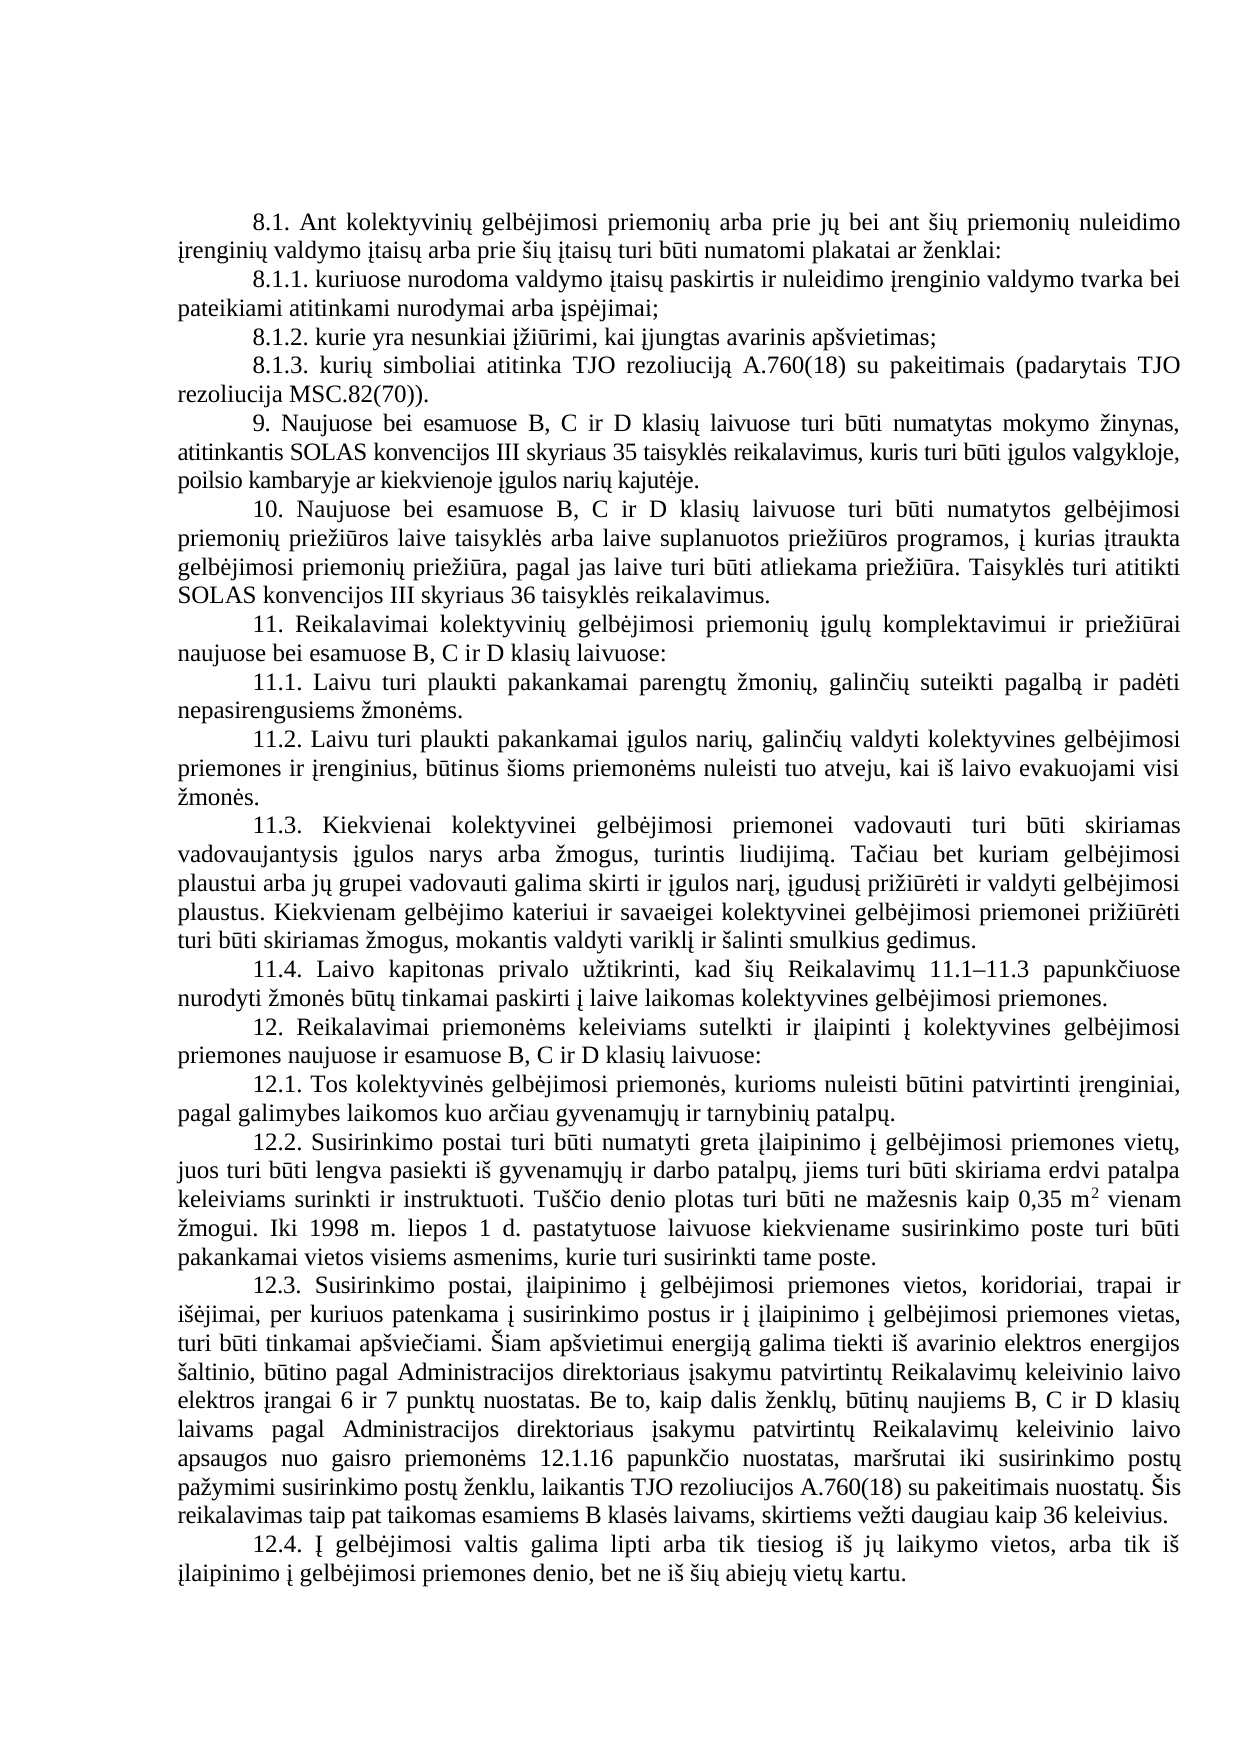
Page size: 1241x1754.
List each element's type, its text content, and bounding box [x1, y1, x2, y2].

text 11.3. Kiekvienai kolektyvinei gelbėjimosi priemonei vadovauti turi būti skiriamas vadovaujantysis įgulos narys arba žmogus, turintis liudijimą. Tačiau bet kuriam gelbėjimosi plaustui arba jų grupei vadovauti galima skirti ir įgulos narį, įgudusį prižiūrėti ir valdyti gelbėjimosi plaustus. Kiekvienam gelbėjimo kateriui ir savaeigei kolektyvinei gelbėjimosi priemonei prižiūrėti turi būti skiriamas žmogus, mokantis valdyti variklį ir šalinti smulkius gedimus. [177, 810, 1181, 954]
text 11. Reikalavimai kolektyvinių gelbėjimosi priemonių įgulų komplektavimui ir priežiūrai naujuose bei esamuose B, C ir D klasių laivuose: [177, 609, 1181, 667]
text 11.1. Laivu turi plaukti pakankamai parengtų žmonių, galinčių suteikti pagalbą ir padėti nepasirengusiems žmonėms. [177, 667, 1181, 724]
text 8.1.1. kuriuose nurodoma valdymo įtaisų paskirtis ir nuleidimo įrenginio valdymo tvarka bei pateikiami atitinkami nurodymai arba įspėjimai; [177, 264, 1181, 322]
text 11.4. Laivo kapitonas privalo užtikrinti, kad šių Reikalavimų 11.1–11.3 papunkčiuose nurodyti žmonės būtų tinkamai paskirti į laive laikomas kolektyvines gelbėjimosi priemones. [177, 954, 1181, 1012]
text 8.1.3. kurių simboliai atitinka TJO rezoliuciją A.760(18) su pakeitimais (padarytais TJO rezoliucija MSC.82(70)). [177, 350, 1181, 408]
text 11.2. Laivu turi plaukti pakankamai įgulos narių, galinčių valdyti kolektyvines gelbėjimosi priemones ir įrenginius, būtinus šioms priemonėms nuleisti tuo atveju, kai iš laivo evakuojami visi žmonės. [177, 724, 1181, 810]
text 10. Naujuose bei esamuose B, C ir D klasių laivuose turi būti numatytos gelbėjimosi priemonių priežiūros laive taisyklės arba laive suplanuotos priežiūros programos, į kurias įtraukta gelbėjimosi priemonių priežiūra, pagal jas laive turi būti atliekama priežiūra. Taisyklės turi atitikti SOLAS konvencijos III skyriaus 36 taisyklės reikalavimus. [177, 494, 1181, 609]
text 8.1.2. kurie yra nesunkiai įžiūrimi, kai įjungtas avarinis apšvietimas; [177, 322, 1181, 350]
text 9. Naujuose bei esamuose B, C ir D klasių laivuose turi būti numatytas mokymo žinynas, atitinkantis SOLAS konvencijos III skyriaus 35 taisyklės reikalavimus, kuris turi būti įgulos valgykloje, poilsio kambaryje ar kiekvienoje įgulos narių kajutėje. [177, 408, 1181, 494]
text 12.1. Tos kolektyvinės gelbėjimosi priemonės, kurioms nuleisti būtini patvirtinti įrenginiai, pagal galimybes laikomos kuo arčiau gyvenamųjų ir tarnybinių patalpų. [177, 1069, 1181, 1127]
text 8.1. Ant kolektyvinių gelbėjimosi priemonių arba prie jų bei ant šių priemonių nuleidimo įrenginių valdymo įtaisų arba prie šių įtaisų turi būti numatomi plakatai ar ženklai: [177, 207, 1181, 264]
text 12.2. Susirinkimo postai turi būti numatyti greta įlaipinimo į gelbėjimosi priemones vietų, juos turi būti lengva pasiekti iš gyvenamųjų ir darbo patalpų, jiems turi būti skiriama erdvi patalpa keleiviams surinkti ir instruktuoti. Tuščio denio plotas turi būti ne mažesnis kaip 0,35 m2 vienam žmogui. Iki 1998 m. liepos 1 d. pastatytuose laivuose kiekviename susirinkimo poste turi būti pakankamai vietos visiems asmenims, kurie turi susirinkti tame poste. [177, 1127, 1181, 1270]
text 12.3. Susirinkimo postai, įlaipinimo į gelbėjimosi priemones vietos, koridoriai, trapai ir išėjimai, per kuriuos patenkama į susirinkimo postus ir į įlaipinimo į gelbėjimosi priemones vietas, turi būti tinkamai apšviečiami. Šiam apšvietimui energiją galima tiekti iš avarinio elektros energijos šaltinio, būtino pagal Administracijos direktoriaus įsakymu patvirtintų Reikalavimų keleivinio laivo elektros įrangai 6 ir 7 punktų nuostatas. Be to, kaip dalis ženklų, būtinų naujiems B, C ir D klasių laivams pagal Administracijos direktoriaus įsakymu patvirtintų Reikalavimų keleivinio laivo apsaugos nuo gaisro priemonėms 12.1.16 papunkčio nuostatas, maršrutai iki susirinkimo postų pažymimi susirinkimo postų ženklu, laikantis TJO rezoliucijos A.760(18) su pakeitimais nuostatų. Šis reikalavimas taip pat taikomas esamiems B klasės laivams, skirtiems vežti daugiau kaip 36 keleivius. [177, 1270, 1181, 1529]
text 12.4. Į gelbėjimosi valtis galima lipti arba tik tiesiog iš jų laikymo vietos, arba tik iš įlaipinimo į gelbėjimosi priemones denio, bet ne iš šių abiejų vietų kartu. [177, 1529, 1181, 1587]
text 12. Reikalavimai priemonėms keleiviams sutelkti ir įlaipinti į kolektyvines gelbėjimosi priemones naujuose ir esamuose B, C ir D klasių laivuose: [177, 1012, 1181, 1069]
